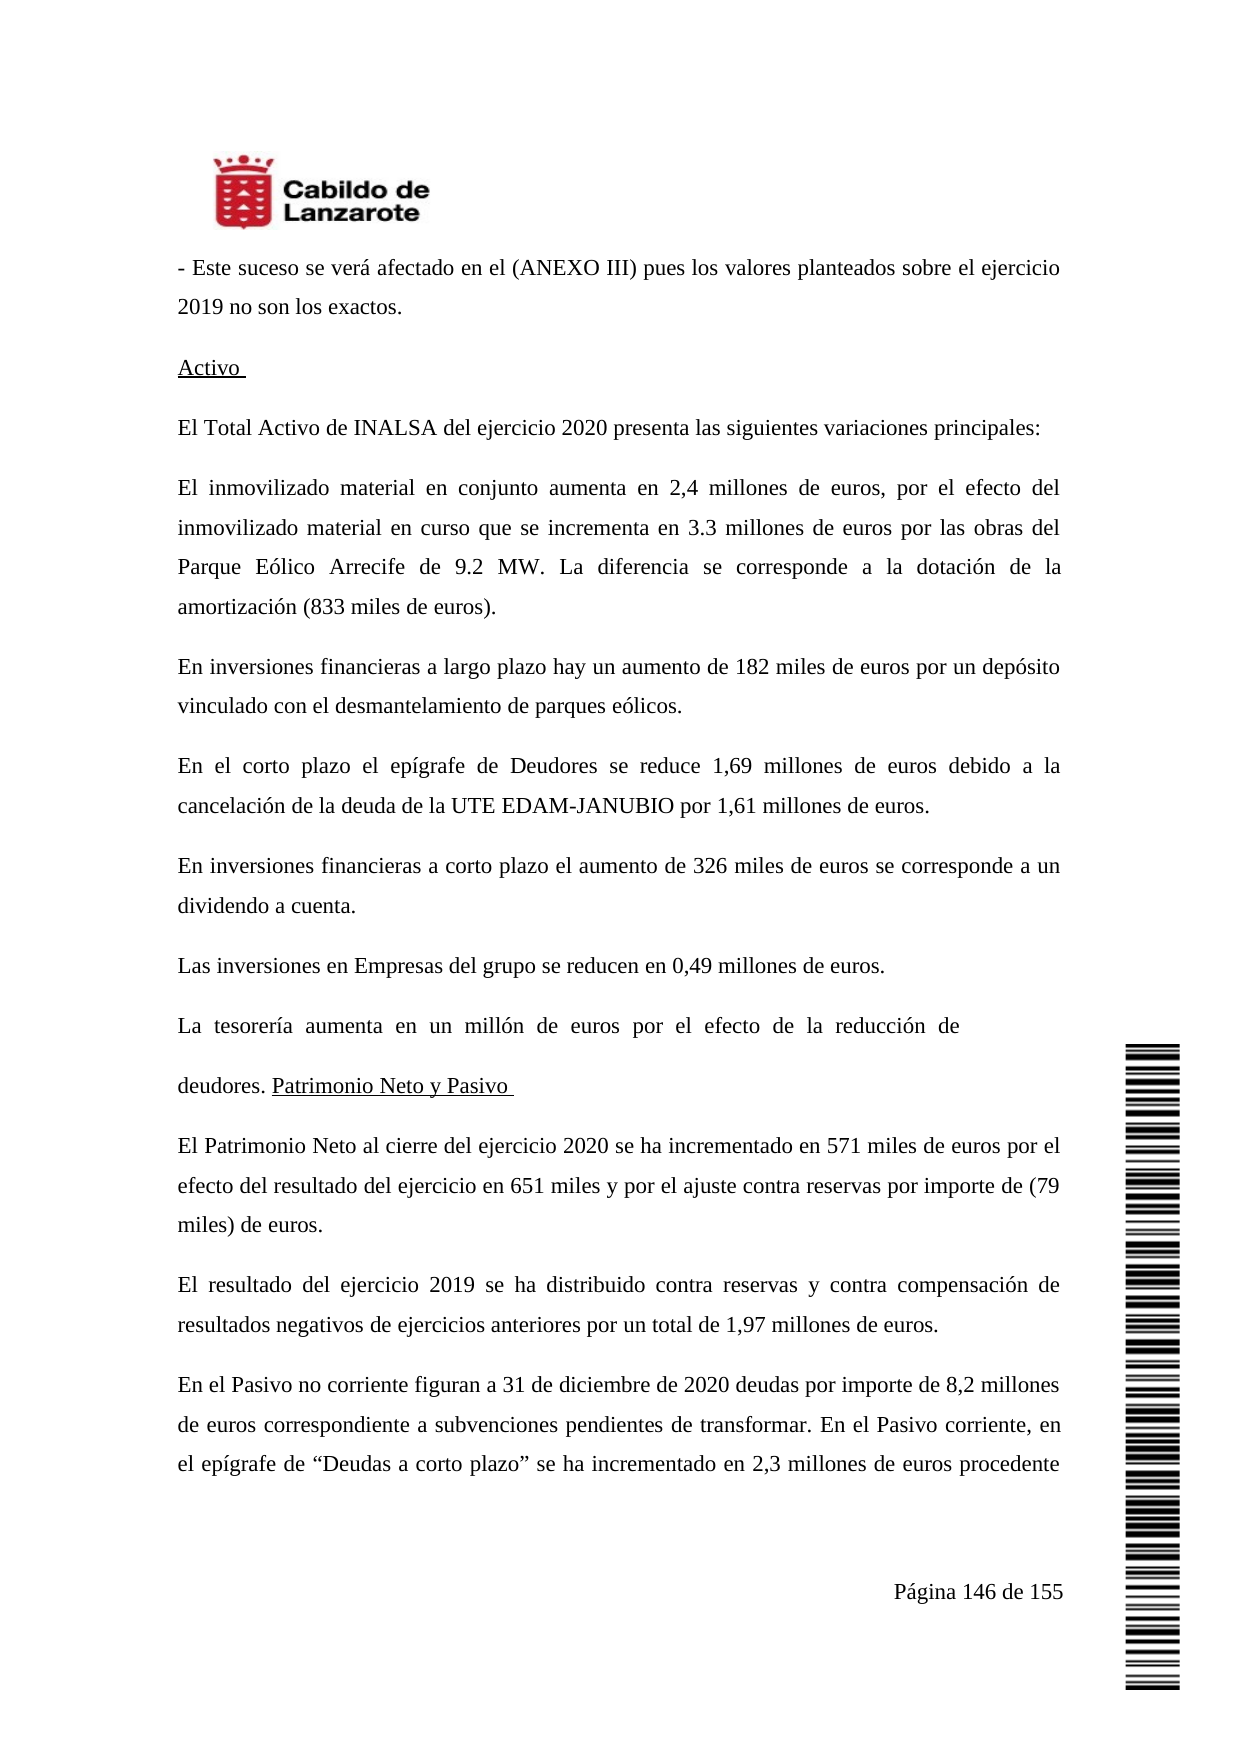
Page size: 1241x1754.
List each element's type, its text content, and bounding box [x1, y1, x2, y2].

text En inversiones financieras a corto plazo el aumento de 326 miles de euros se corresponde a un dividendo a cuenta. [177, 852, 1062, 918]
text La tesorería aumenta en un millón de euros por el efecto de la reducción de deudores. Patrimonio Neto y Pasivo [177, 1012, 961, 1098]
text En el corto plazo el epígrafe de Deudores se reduce 1,69 millones de euros debido a la cancelación de la deuda de la UTE EDAM-JANUBIO por 1,61 millones de euros. [177, 753, 1061, 818]
text El inmovilizado material en conjunto aumenta en 2,4 millones de euros, por el efecto del inmovilizado material en curso que se incrementa en 3.3 millones de euros por las obras del Parque Eólico Arrecife de 9.2 MW. La diferencia se corresponde a la dotación de la amortización (833 miles de euros). [177, 474, 1062, 619]
text Activo [177, 354, 1190, 380]
text El Patrimonio Neto al cierre del ejercicio 2020 se ha incrementado en 571 miles de euros por el efecto del resultado del ejercicio en 651 miles y por el ajuste contra reservas por importe de (79 miles) de euros. [177, 1132, 1062, 1238]
picture [212, 151, 431, 230]
text En el Pasivo no corriente figuran a 31 de diciembre de 2020 deudas por importe de 8,2 millones de euros correspondiente a subvenciones pendientes de transformar. En el Pasivo corriente, en el epígrafe de “Deudas a corto plazo” se ha incrementado en 2,3 millones de euros procedente [177, 1371, 1062, 1476]
text El resultado del ejercicio 2019 se ha distribuido contra reservas y contra compensación de resultados negativos de ejercicios anteriores por un total de 1,97 millones de euros. [177, 1271, 1061, 1337]
list Este suceso se verá afectado en el (ANEXO III) pues los valores planteados sobre el ejercicio 2019 no son los exactos. [177, 254, 1062, 320]
picture [1125, 1044, 1180, 1690]
text El Total Activo de INALSA del ejercicio 2020 presenta las siguientes variaciones principales: [177, 414, 1190, 441]
text Página 146 de 155 [37, 1578, 1063, 1604]
text En inversiones financieras a largo plazo hay un aumento de 182 miles de euros por un depósito vinculado con el desmantelamiento de parques eólicos. [177, 653, 1062, 719]
text Las inversiones en Empresas del grupo se reducen en 0,49 millones de euros. [177, 952, 1190, 978]
